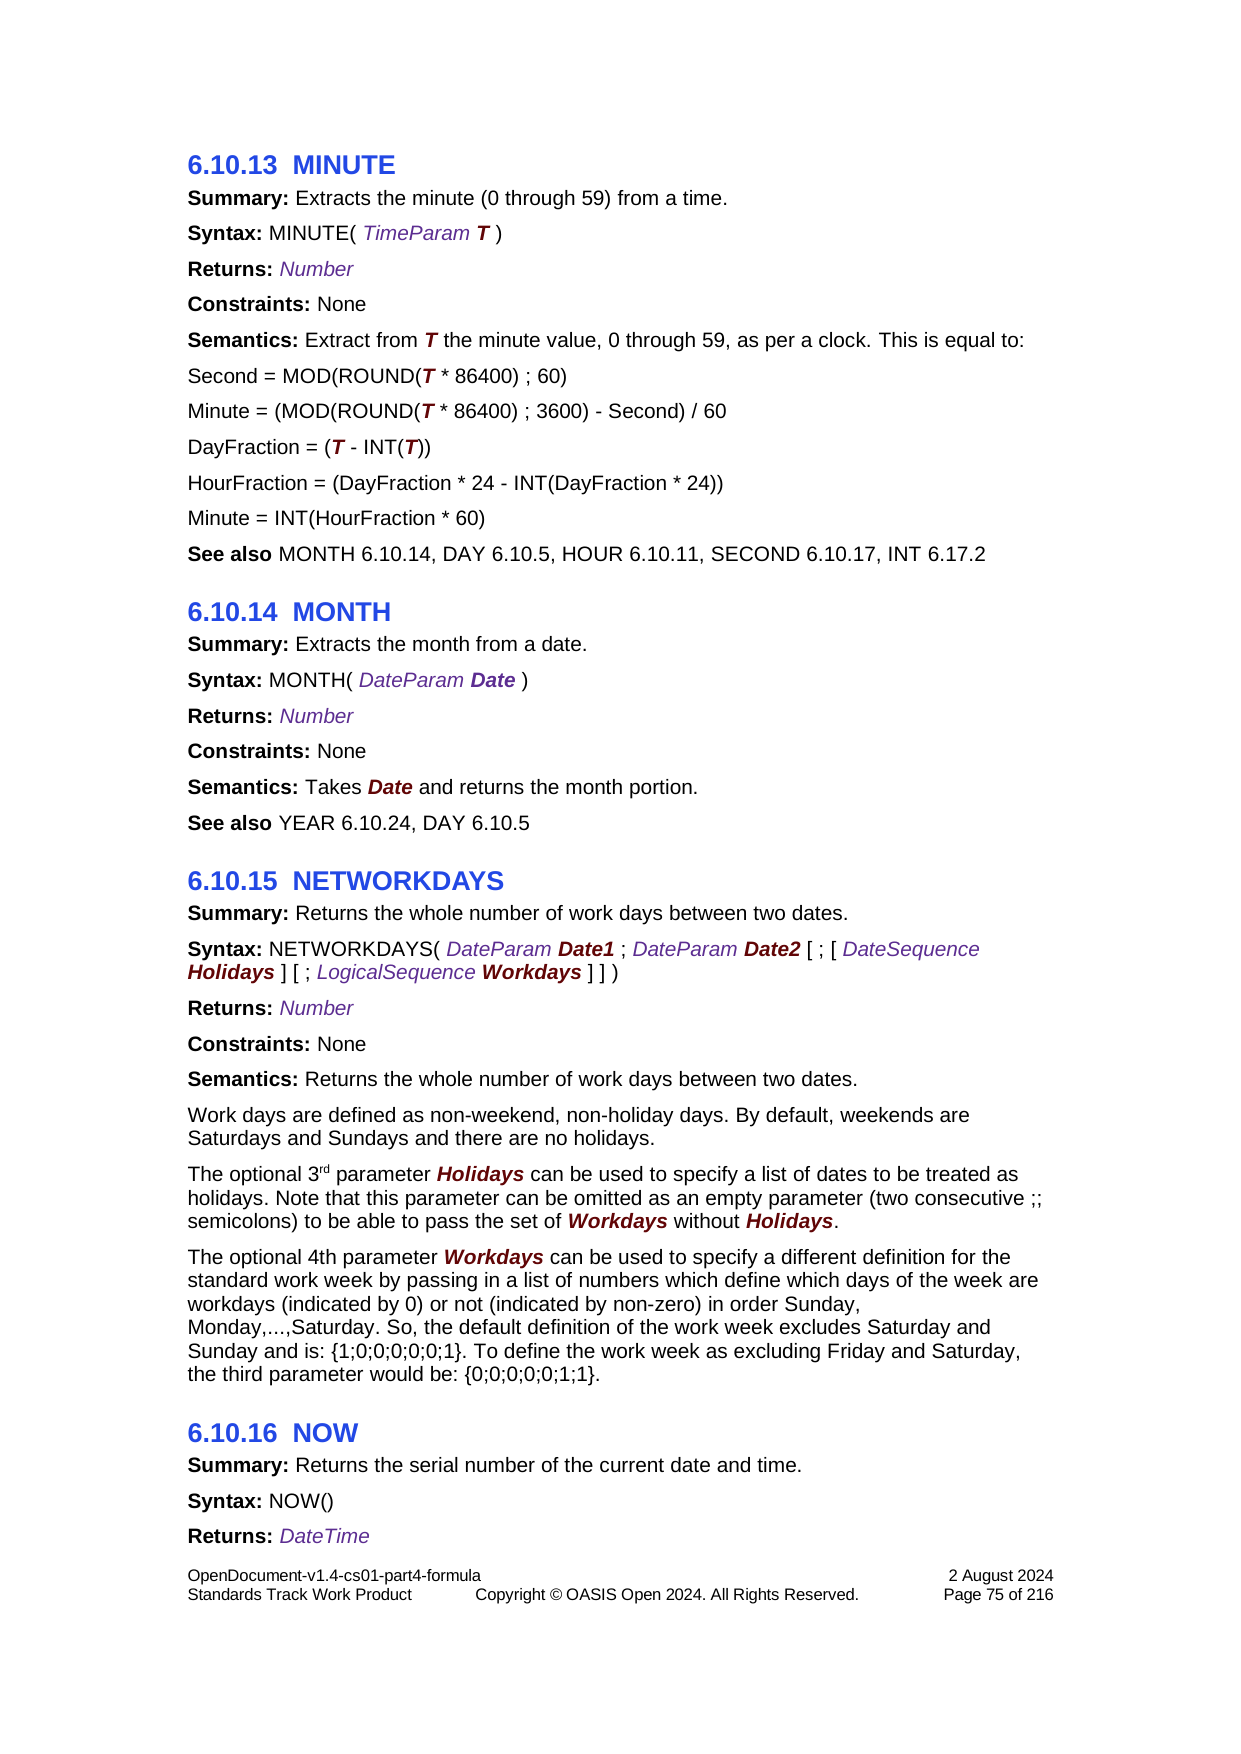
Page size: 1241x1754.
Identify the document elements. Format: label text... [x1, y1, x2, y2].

subtitle NOW [187, 1417, 1053, 1447]
text Work days are defined as non-weekend, non-holiday days. By default, weekends are Saturdays and Sundays and there are no holidays. [187, 1103, 1053, 1150]
text Returns: Number [187, 704, 1053, 728]
text Constraints: None [187, 293, 1053, 316]
text DayFraction = (T - INT(T)) [187, 435, 1053, 459]
text Summary: Returns the serial number of the current date and time. [187, 1453, 1053, 1477]
text Semantics: Extract from T the minute value, 0 through 59, as per a clock. This is equal to: [187, 328, 1053, 352]
text Syntax: MONTH( DateParam Date ) [187, 668, 1053, 692]
text Second = MOD(ROUND(T * 86400) ; 60) [187, 364, 1053, 388]
text See also YEAR 6.10.24, DAY 6.10.5 [187, 811, 1053, 834]
subtitle MONTH [187, 597, 1053, 627]
text Minute = (MOD(ROUND(T * 86400) ; 3600) - Second) / 60 [187, 400, 1053, 423]
text Summary: Extracts the minute (0 through 59) from a time. [187, 186, 1053, 209]
text The optional 3rd parameter Holidays can be used to specify a list of dates to be treated as holidays. Note that this parameter can be omitted as an empty parameter (two consecutive ;; semicolons) to be able to pass the set of Workdays without Holidays. [187, 1162, 1053, 1233]
text Returns: DateTime [187, 1525, 1053, 1548]
subtitle MINUTE [187, 150, 1053, 180]
text Syntax: MINUTE( TimeParam T ) [187, 222, 1053, 245]
text HourFraction = (DayFraction * 24 - INT(DayFraction * 24)) [187, 471, 1053, 494]
text Constraints: None [187, 740, 1053, 763]
text The optional 4th parameter Workdays can be used to specify a different definition for the standard work week by passing in a list of numbers which define which days of the week are workdays (indicated by 0) or not (indicated by non-zero) in order Sunday, Monday,...,Saturday. So, the default definition of the work week excludes Saturday and Sunday and is: {1;0;0;0;0;0;1}. To define the work week as excluding Friday and Saturday, the third parameter would be: {0;0;0;0;0;1;1}. [187, 1245, 1053, 1386]
text See also MONTH 6.10.14, DAY 6.10.5, HOUR 6.10.11, SECOND 6.10.17, INT 6.17.2 [187, 542, 1053, 566]
text Syntax: NOW() [187, 1489, 1053, 1513]
text Returns: Number [187, 257, 1053, 281]
text Summary: Returns the whole number of work days between two dates. [187, 902, 1053, 925]
text Semantics: Returns the whole number of work days between two dates. [187, 1068, 1053, 1091]
text Minute = INT(HourFraction * 60) [187, 507, 1053, 530]
text Summary: Extracts the month from a date. [187, 633, 1053, 656]
text Constraints: None [187, 1032, 1053, 1056]
text Returns: Number [187, 996, 1053, 1020]
subtitle NETWORKDAYS [187, 866, 1053, 896]
text Syntax: NETWORKDAYS( DateParam Date1 ; DateParam Date2 [ ; [ DateSequence Holidays ] [ ; LogicalSequence Workdays ] ] ) [187, 937, 1053, 984]
text Semantics: Takes Date and returns the month portion. [187, 775, 1053, 799]
